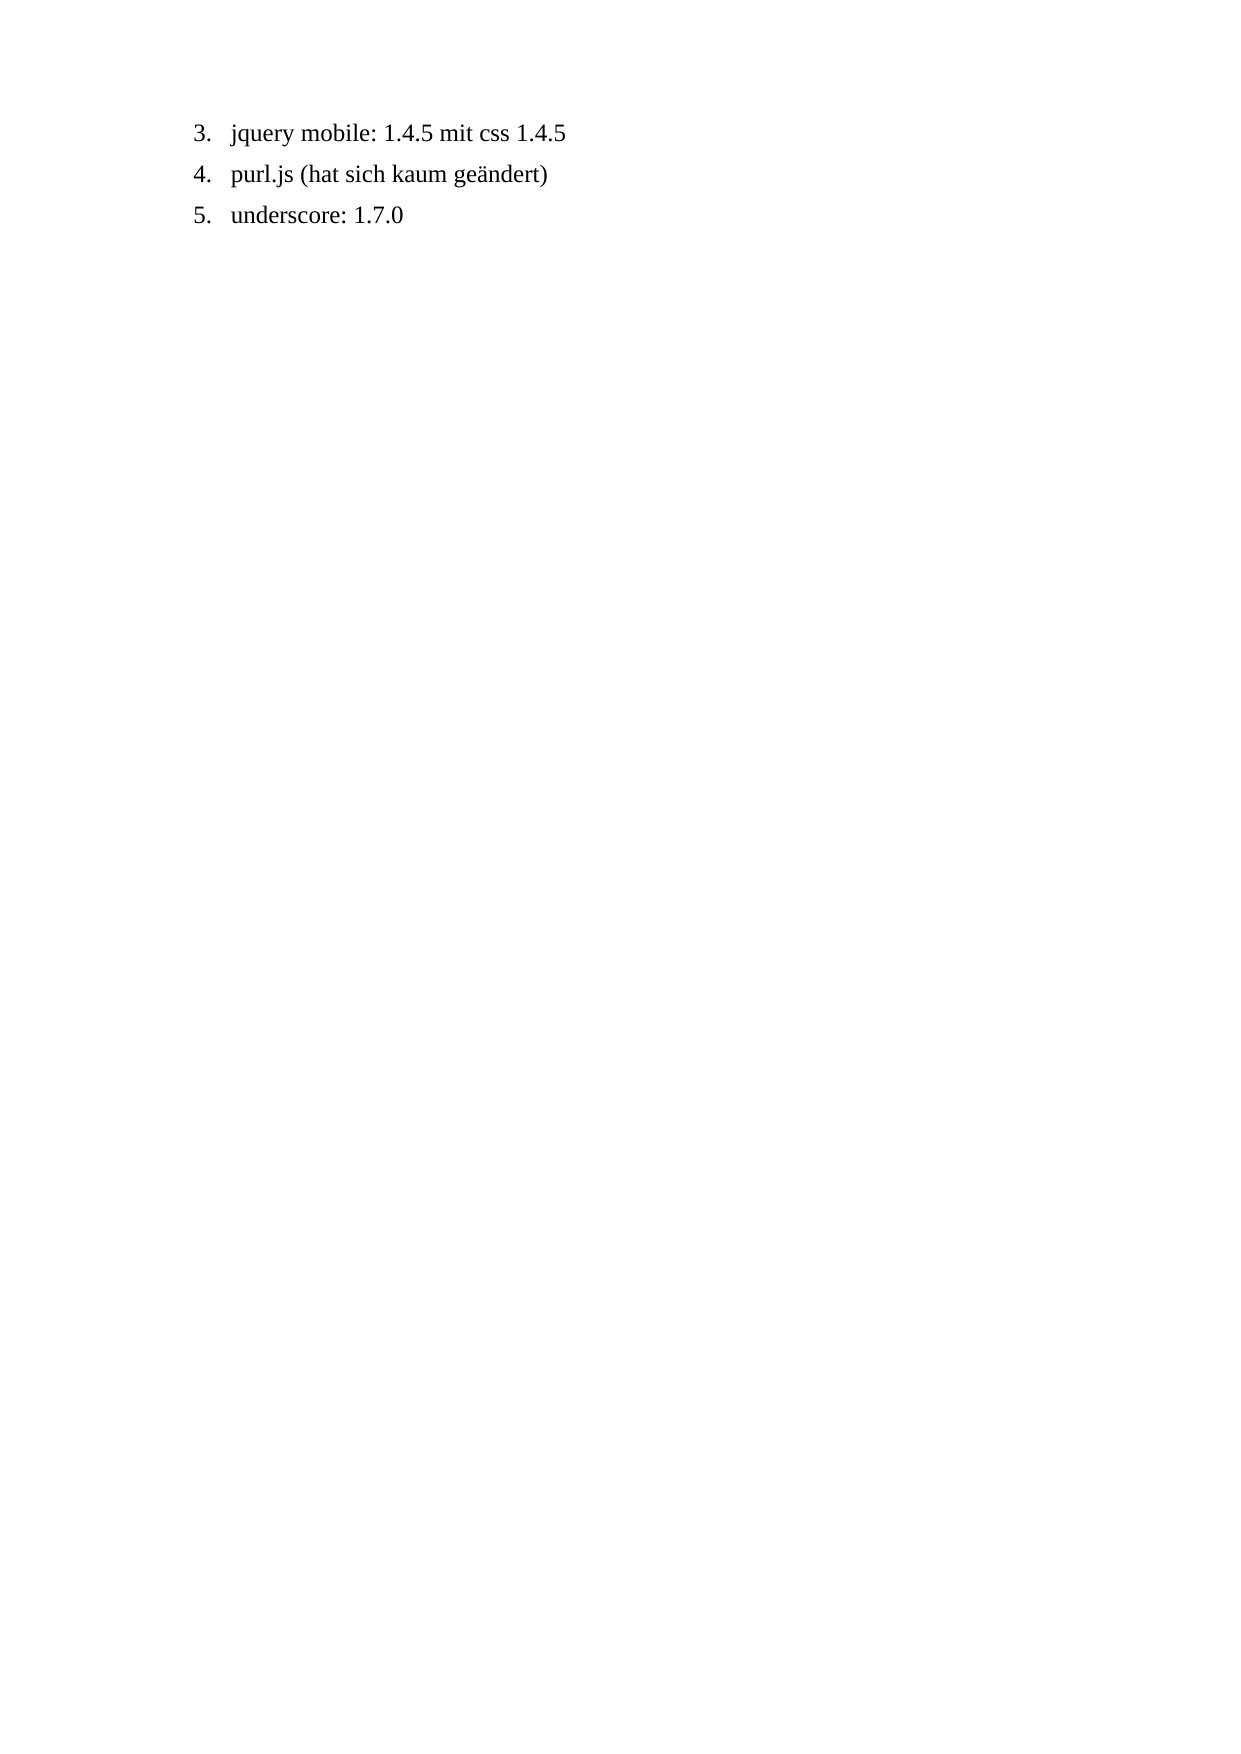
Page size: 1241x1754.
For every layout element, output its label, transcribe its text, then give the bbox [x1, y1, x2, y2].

list jquery mobile: 1.4.5 mit css 1.4.5 [193, 118, 1122, 147]
list purl.js (hat sich kaum geändert) [193, 159, 1122, 188]
list underscore: 1.7.0 [193, 201, 1122, 229]
